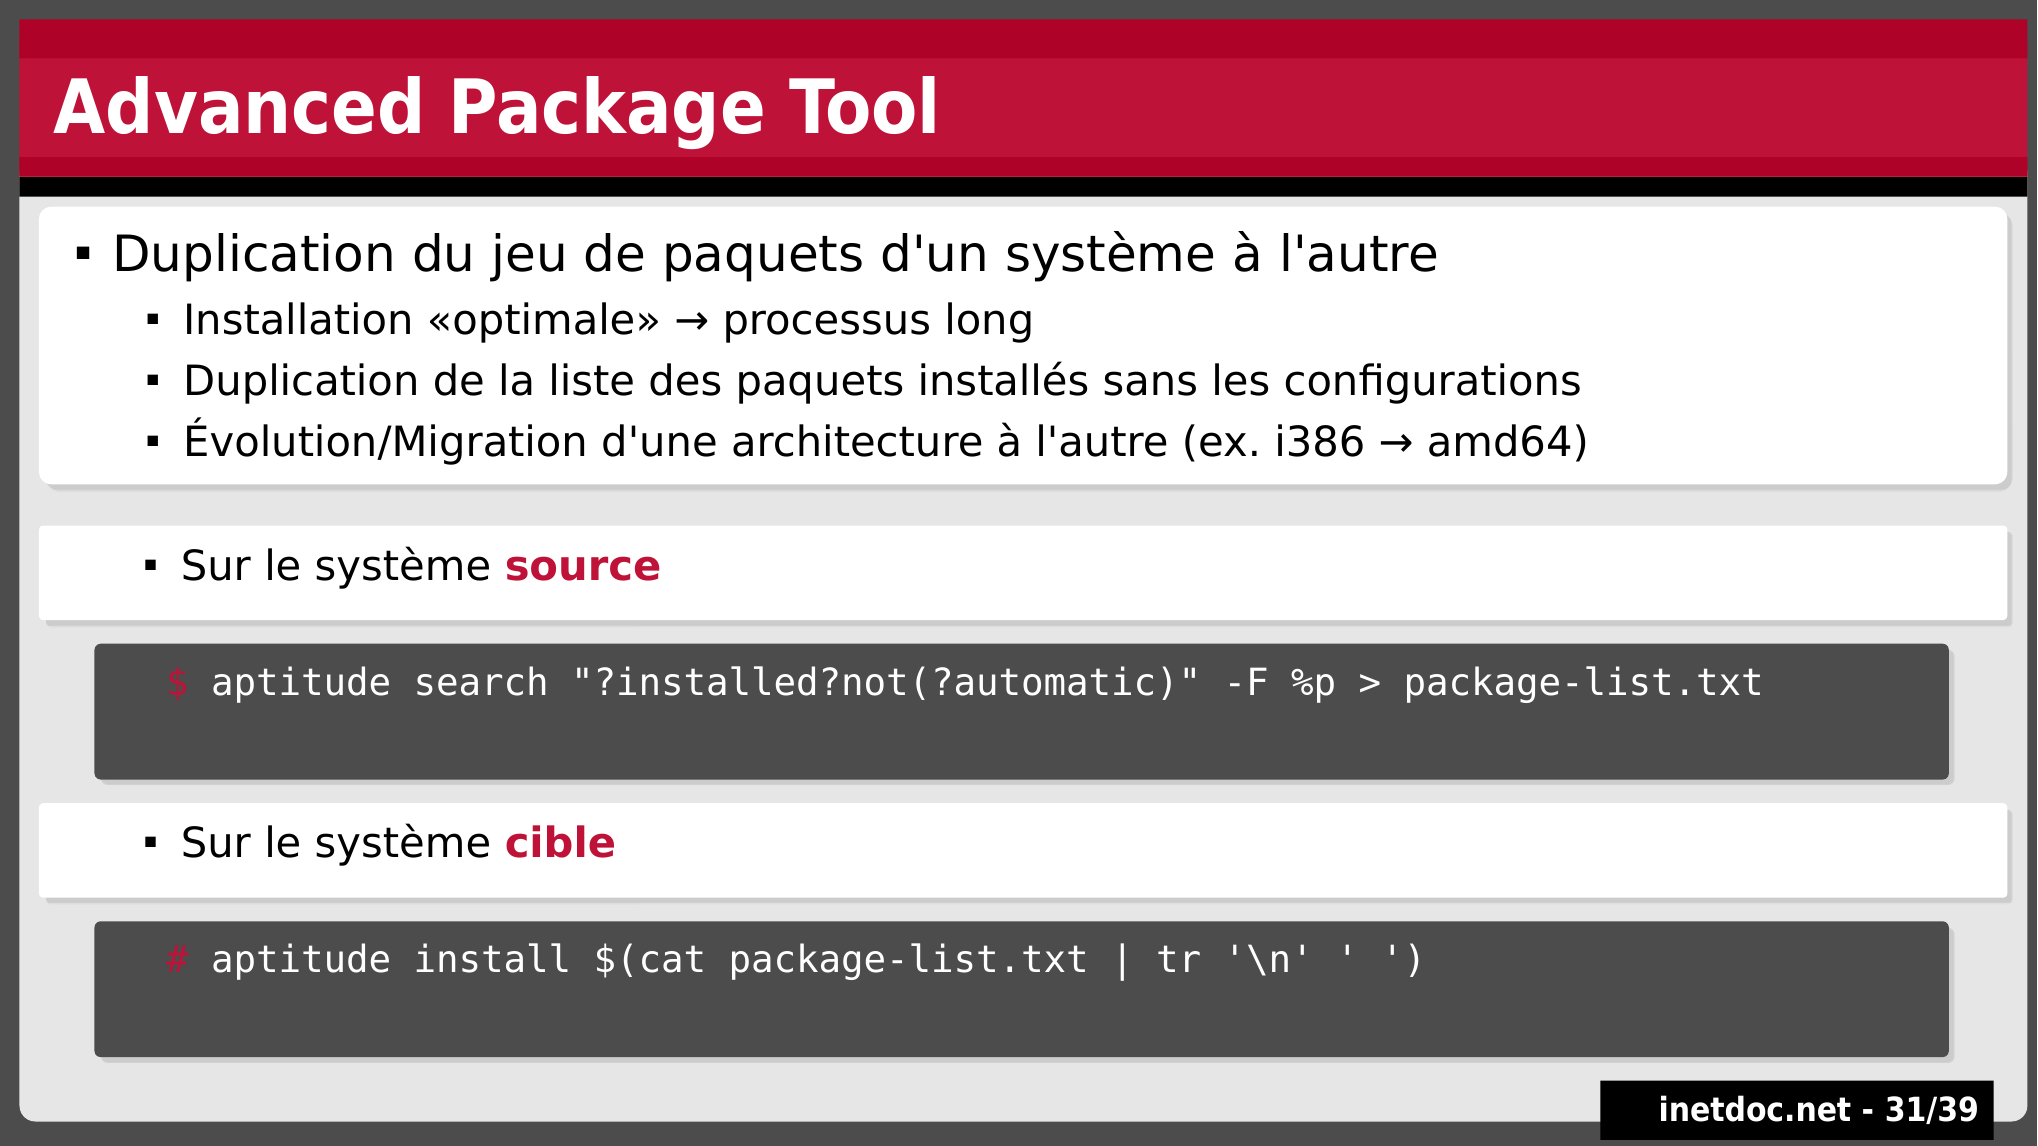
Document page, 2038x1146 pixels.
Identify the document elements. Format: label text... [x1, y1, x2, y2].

text_box [19, 157, 2028, 1122]
text_box Sur le système cible [38, 803, 2008, 898]
text_box Advanced Package Tool [19, 59, 2028, 157]
text_box $ aptitude search "?installed?not(?automatic)" -F %p > package-list.txt [94, 643, 1949, 780]
text_box Sur le système source [38, 525, 2008, 621]
text_box inetdoc.net - <numéro>/39 [1600, 1080, 1994, 1140]
text_box Duplication du jeu de paquets d'un système à l'autre Installation «optimale» → processus long Duplication de la liste des paquets installés sans les configurations Évolution/Migration d'une architecture à l'autre (ex. i386 → amd64) [38, 206, 2008, 485]
text_box # aptitude install $(cat package-list.txt | tr '\n' ' ') [94, 921, 1949, 1058]
text_box [19, 19, 2028, 59]
